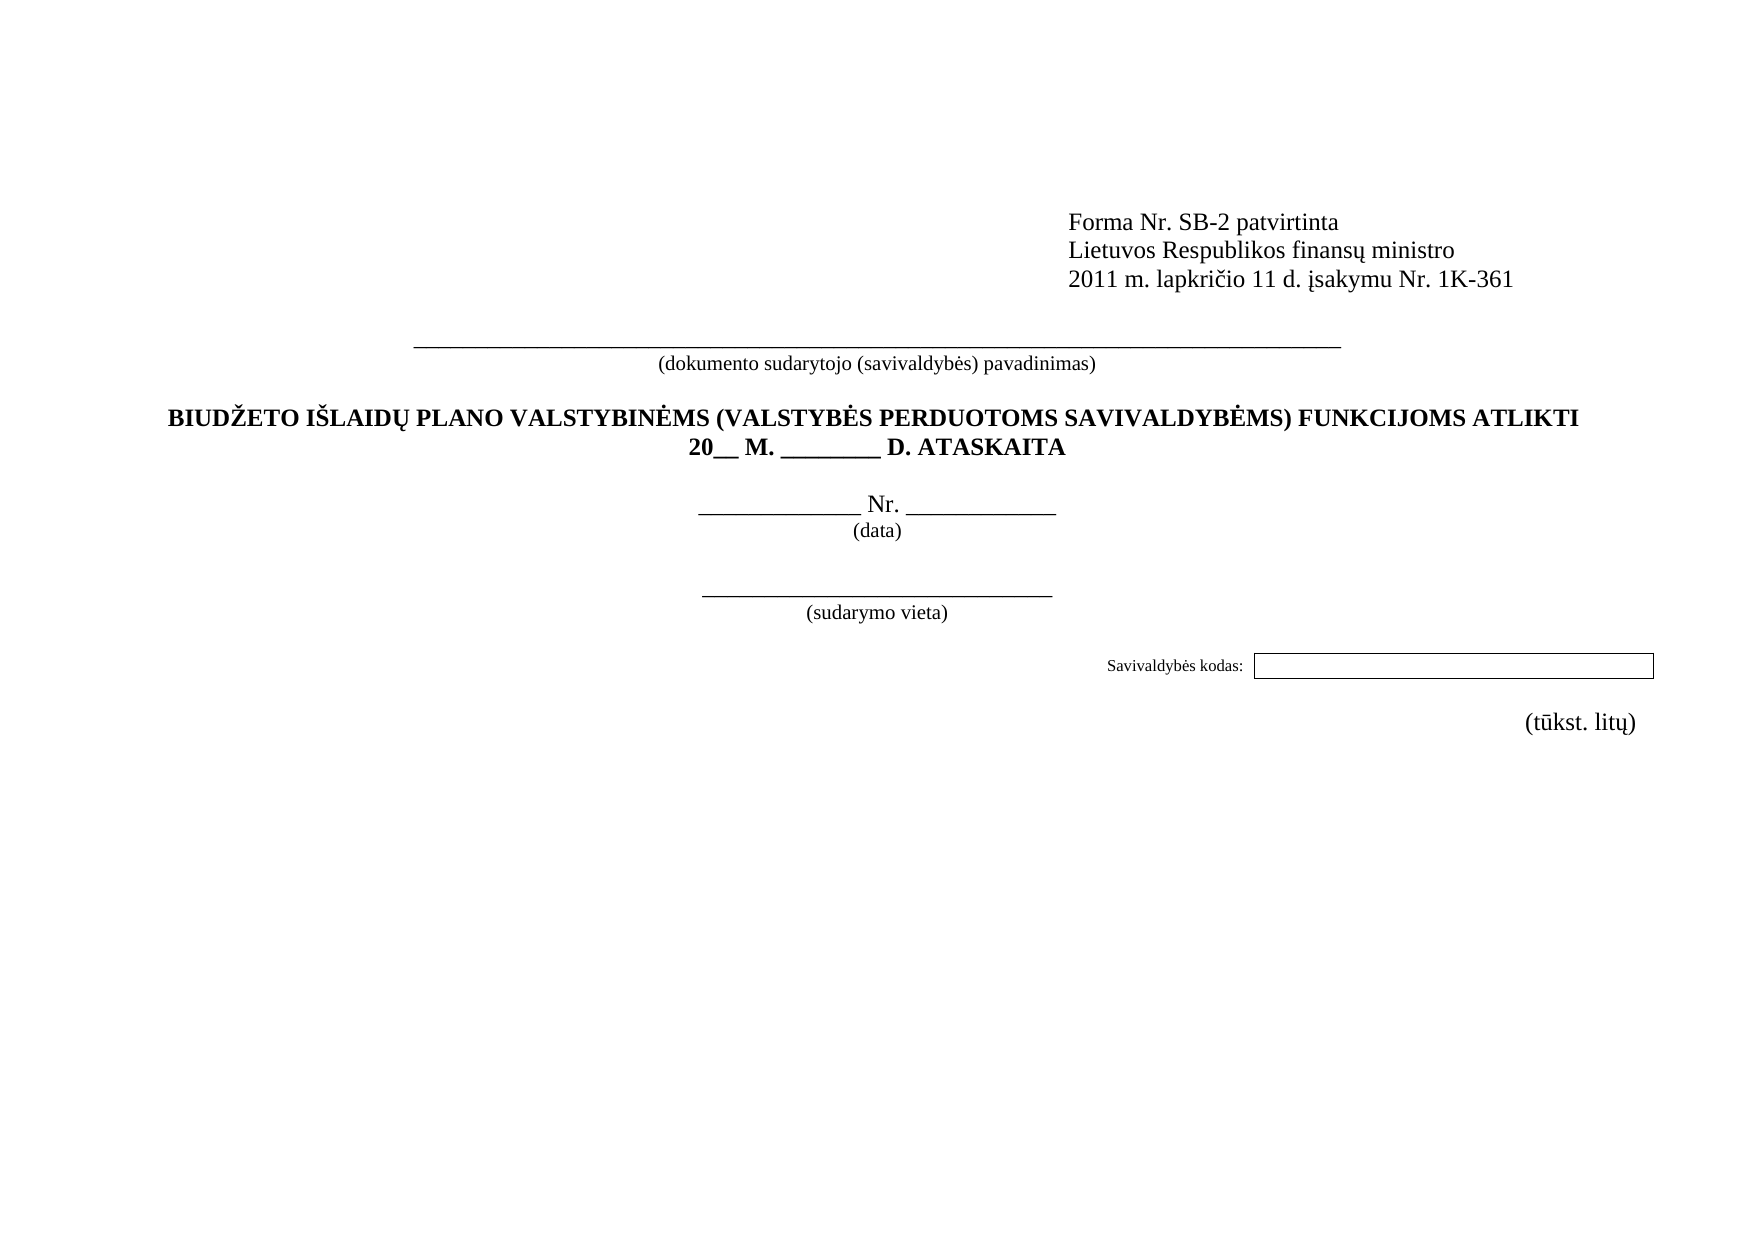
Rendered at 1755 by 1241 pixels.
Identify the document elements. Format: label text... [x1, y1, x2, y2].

text (dokumento sudarytojo (savivaldybės) pavadinimas) [118, 350, 1636, 374]
text _ [118, 322, 1636, 350]
text (tūkst. litų) [118, 707, 1636, 736]
text BIUDŽETO IŠLAIDŲ PLANO VALSTYBINĖMS (VALSTYBĖS PERDUOTOMS SAVIVALDYBĖMS) FUNKCIJOMS ATLIKTI 20__ M. ________ D. ATASKAITA [118, 403, 1636, 461]
text ____________________________ [118, 571, 1636, 600]
text Forma Nr. SB-2 patvirtinta [1068, 207, 1636, 235]
text 2011 m. lapkričio 11 d. įsakymu Nr. 1K-361 [1068, 264, 1636, 293]
text (sudarymo vieta) [118, 600, 1636, 624]
text Lietuvos Respublikos finansų ministro [1068, 235, 1636, 264]
table_header Savivaldybės kodas: [281, 653, 1254, 678]
text _____________ Nr. ____________ [118, 489, 1636, 518]
table_header [1255, 654, 1653, 678]
table_header [118, 653, 281, 678]
text (data) [118, 518, 1636, 542]
